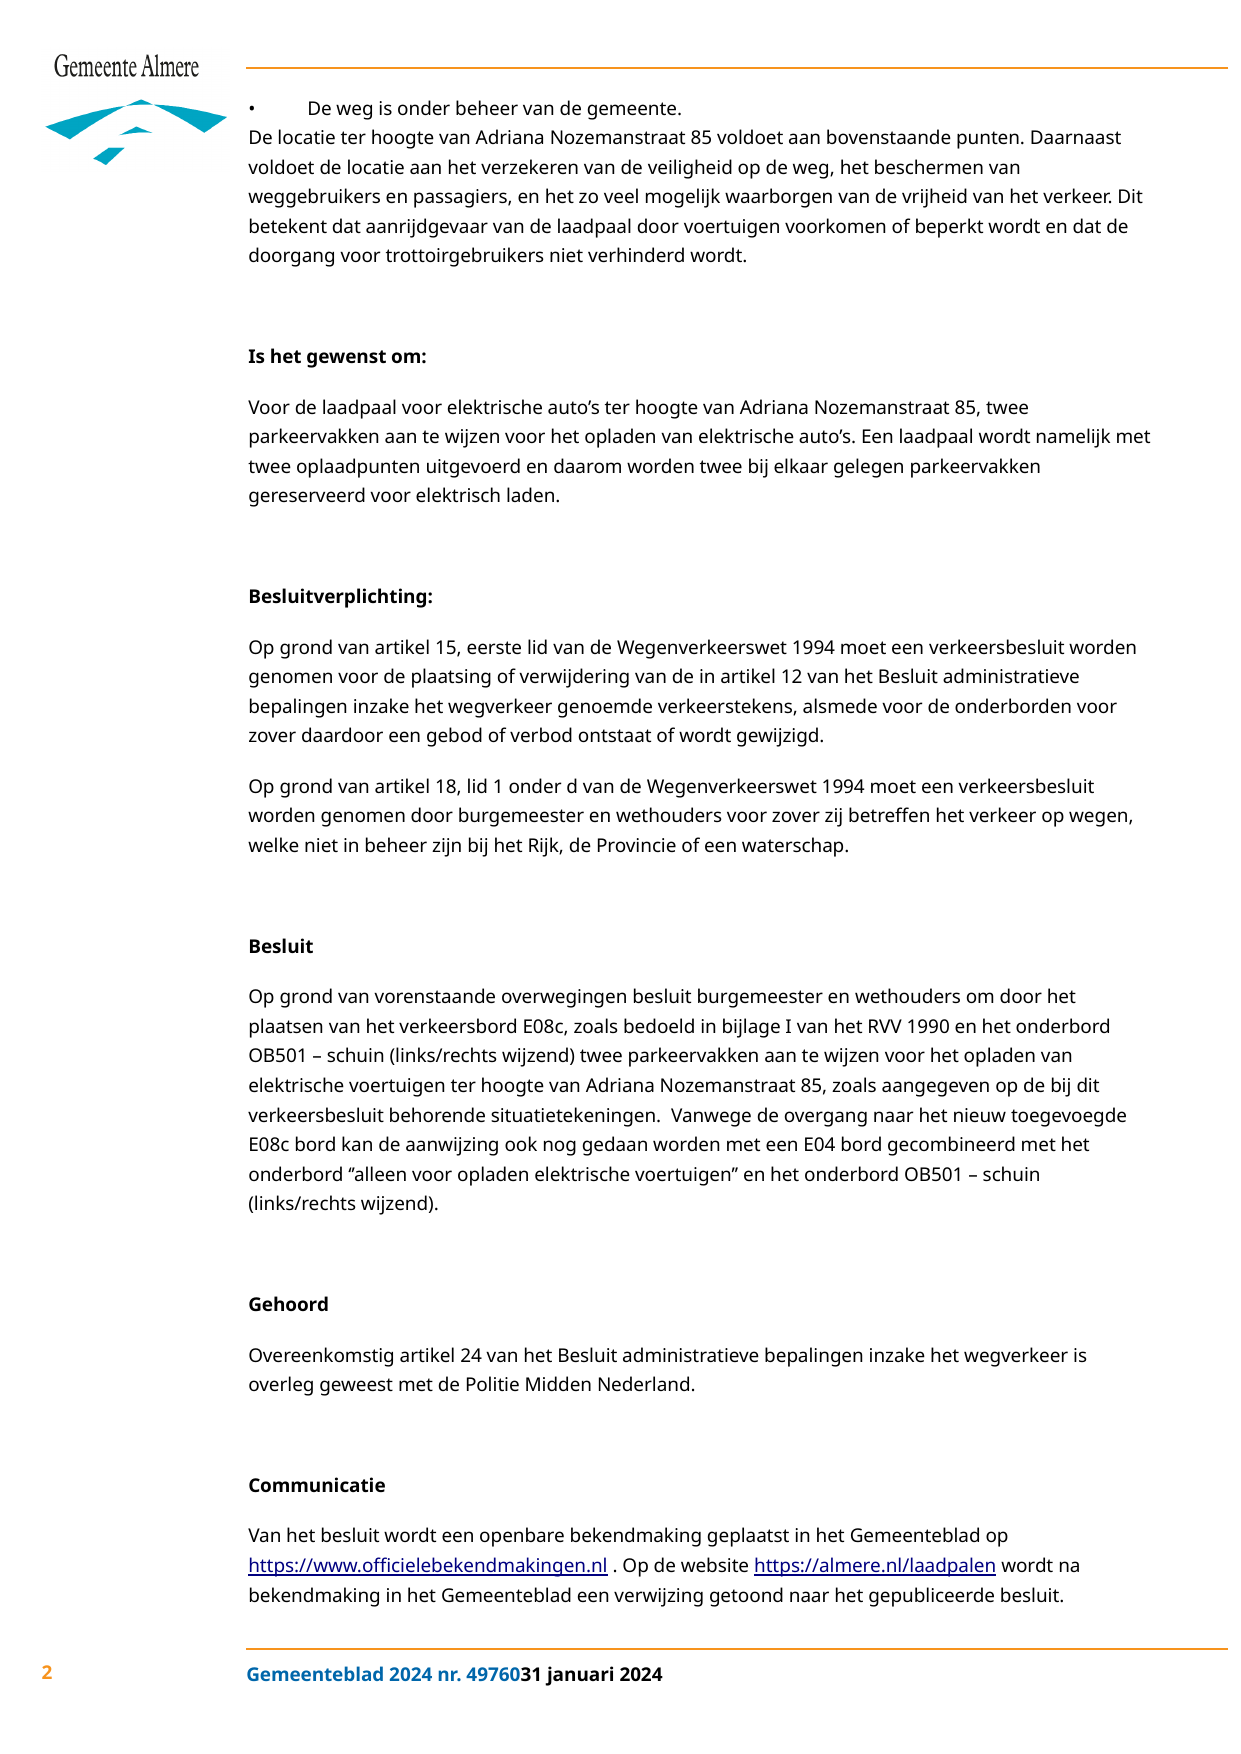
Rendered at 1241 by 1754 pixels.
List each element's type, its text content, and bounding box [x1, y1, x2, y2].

text Besluitverplichting: [248, 583, 1152, 609]
text Gehoord [248, 1291, 1152, 1317]
text Overeenkomstig artikel 24 van het Besluit administratieve bepalingen inzake het wegverkeer is overleg geweest met de Politie Midden Nederland. [248, 1342, 1152, 1397]
text Op grond van artikel 15, eerste lid van de Wegenverkeerswet 1994 moet een verkeersbesluit worden genomen voor de plaatsing of verwijdering van de in artikel 12 van het Besluit administratieve bepalingen inzake het wegverkeer genoemde verkeerstekens, alsmede voor de onderborden voor zover daardoor een gebod of verbod ontstaat of wordt gewijzigd. [248, 634, 1152, 748]
list De weg is onder beheer van de gemeente. [248, 95, 1152, 121]
text Besluit [248, 933, 1152, 959]
text Is het gewenst om: [248, 343, 1152, 369]
text Op grond van vorenstaande overwegingen besluit burgemeester en wethouders om door het plaatsen van het verkeersbord E08c, zoals bedoeld in bijlage I van het RVV 1990 en het onderbord OB501 – schuin (links/rechts wijzend) twee parkeervakken aan te wijzen voor het opladen van elektrische voertuigen ter hoogte van Adriana Nozemanstraat 85, zoals aangegeven op de bij dit verkeersbesluit behorende situatietekeningen. Vanwege de overgang naar het nieuw toegevoegde E08c bord kan de aanwijzing ook nog gedaan worden met een E04 bord gecombineerd met het onderbord ‘’alleen voor opladen elektrische voertuigen’’ en het onderbord OB501 – schuin (links/rechts wijzend). [248, 983, 1152, 1216]
text De locatie ter hoogte van Adriana Nozemanstraat 85 voldoet aan bovenstaande punten. Daarnaast voldoet de locatie aan het verzekeren van de veiligheid op de weg, het beschermen van weggebruikers en passagiers, en het zo veel mogelijk waarborgen van de vrijheid van het verkeer. Dit betekent dat aanrijdgevaar van de laadpaal door voertuigen voorkomen of beperkt wordt en dat de doorgang voor trottoirgebruikers niet verhinderd wordt. [248, 124, 1152, 268]
text Voor de laadpaal voor elektrische auto’s ter hoogte van Adriana Nozemanstraat 85, twee parkeervakken aan te wijzen voor het opladen van elektrische auto’s. Een laadpaal wordt namelijk met twee oplaadpunten uitgevoerd en daarom worden twee bij elkaar gelegen parkeervakken gereserveerd voor elektrisch laden. [248, 394, 1152, 508]
text Op grond van artikel 18, lid 1 onder d van de Wegenverkeerswet 1994 moet een verkeersbesluit worden genomen door burgemeester en wethouders voor zover zij betreffen het verkeer op wegen, welke niet in beheer zijn bij het Rijk, de Provincie of een waterschap. [248, 773, 1152, 858]
picture [41, 47, 231, 172]
text Van het besluit wordt een openbare bekendmaking geplaatst in het Gemeenteblad op https://www.officielebekendmakingen.nl . Op de website https://almere.nl/laadpalen wordt na bekendmaking in het Gemeenteblad een verwijzing getoond naar het gepubliceerde besluit. [248, 1523, 1152, 1608]
text Communicatie [248, 1472, 1152, 1498]
